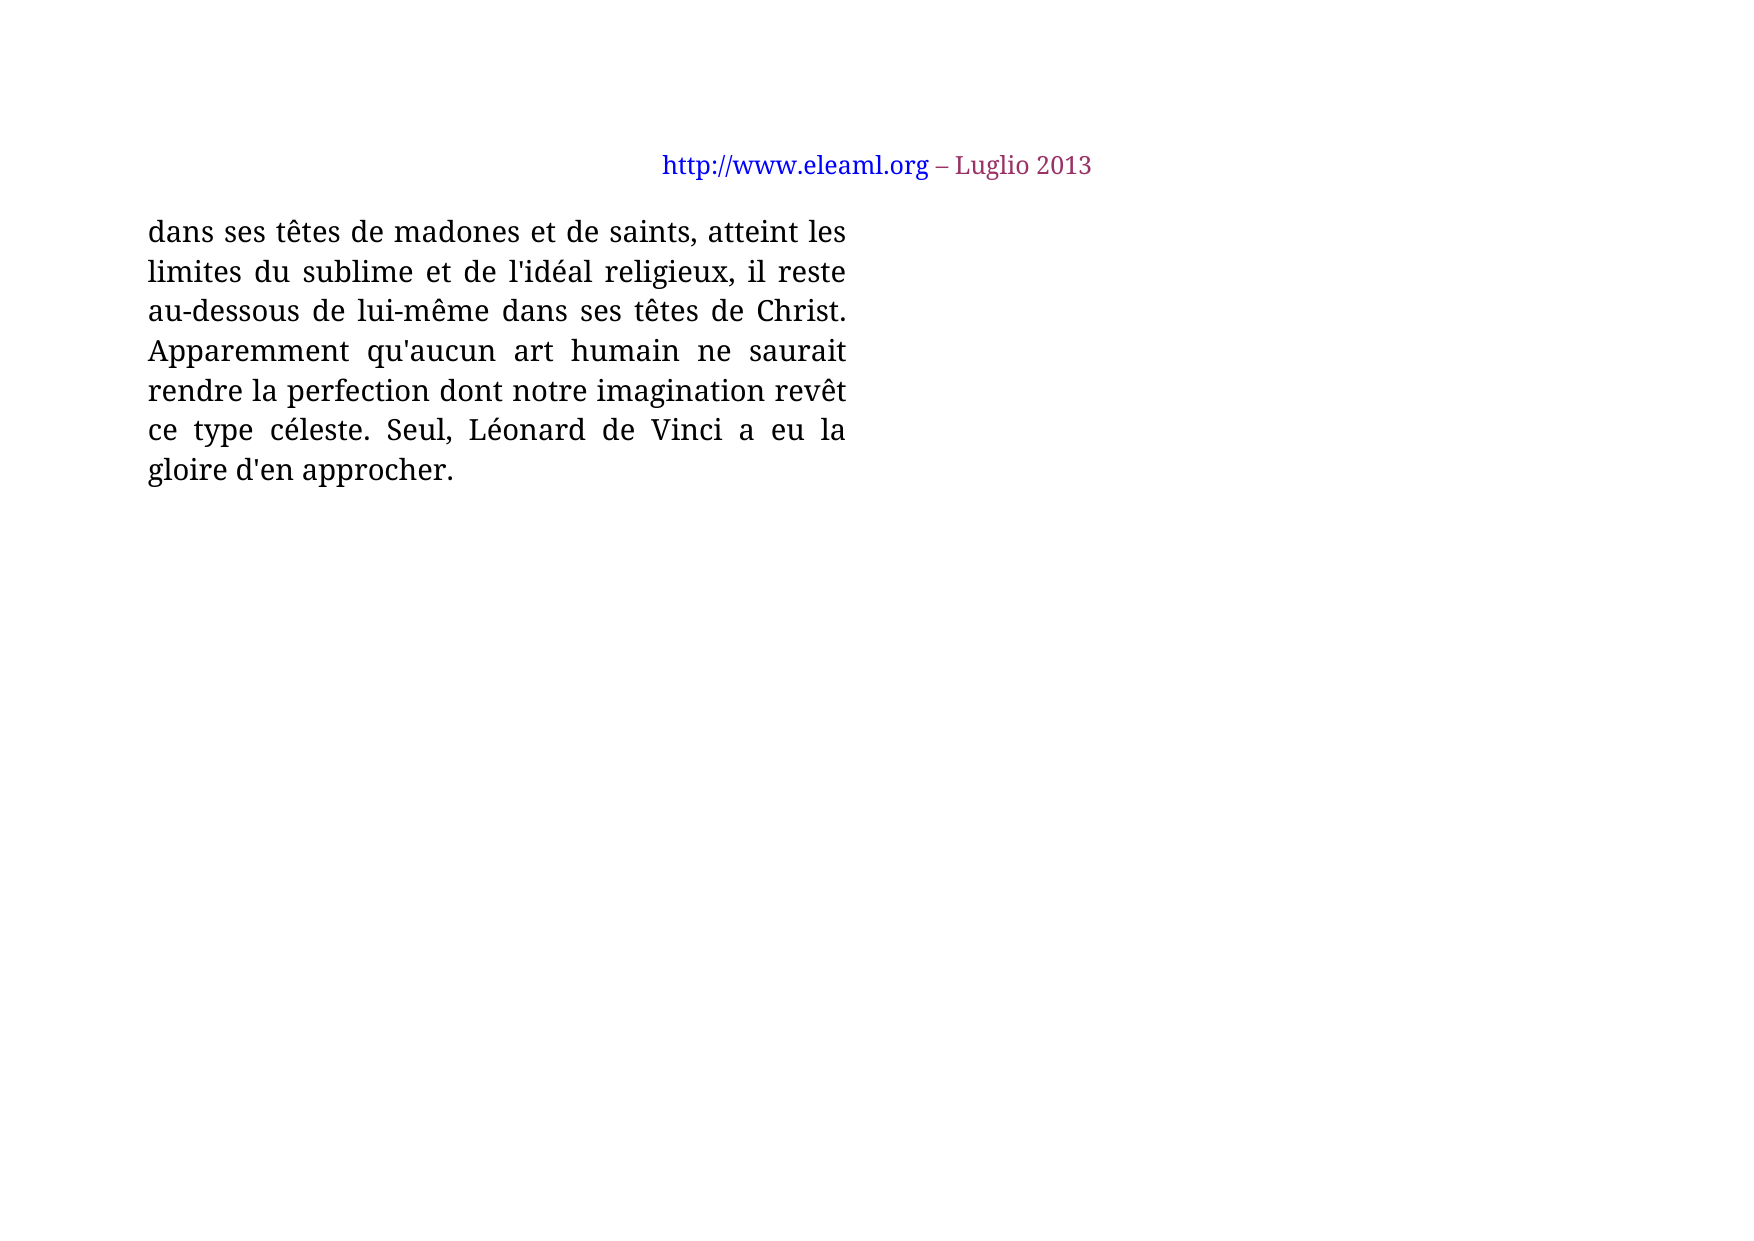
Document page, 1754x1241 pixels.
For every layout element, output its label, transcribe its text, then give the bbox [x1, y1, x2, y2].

text dans ses têtes de madones et de saints, atteint les limites du sublime et de l'idéal religieux, il reste au-dessous de lui-même dans ses têtes de Christ. Apparemment qu'aucun art humain ne saurait rendre la perfection dont notre imagination revêt ce type céleste. Seul, Léonard de Vinci a eu la gloire d'en approcher. [148, 211, 847, 489]
